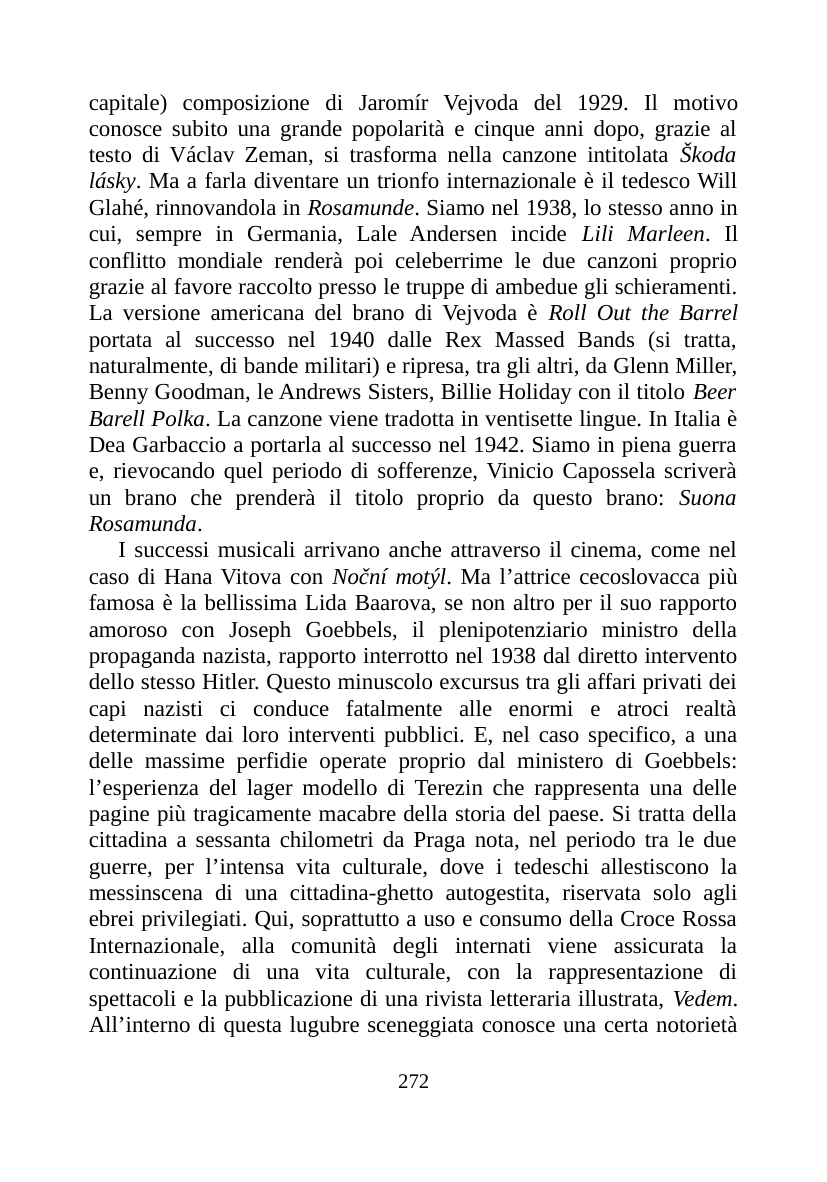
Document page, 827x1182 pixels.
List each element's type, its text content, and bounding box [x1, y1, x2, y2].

text capitale) composizione di Jaromír Vejvoda del 1929. Il motivo conosce subito una grande popolarità e cinque anni dopo, grazie al testo di Václav Zeman, si trasforma nella canzone intitolata Škoda lásky. Ma a farla diventare un trionfo internazionale è il tedesco Will Glahé, rinnovandola in Rosamunde. Siamo nel 1938, lo stesso anno in cui, sempre in Germania, Lale Andersen incide Lili Marleen. Il conflitto mondiale renderà poi celeberrime le due canzoni proprio grazie al favore raccolto presso le truppe di ambedue gli schieramenti. La versione americana del brano di Vejvoda è Roll Out the Barrel portata al successo nel 1940 dalle Rex Massed Bands (si tratta, naturalmente, di bande militari) e ripresa, tra gli altri, da Glenn Miller, Benny Goodman, le Andrews Sisters, Billie Holiday con il titolo Beer Barell Polka. La canzone viene tradotta in ventisette lingue. In Italia è Dea Garbaccio a portarla al successo nel 1942. Siamo in piena guerra e, rievocando quel periodo di sofferenze, Vinicio Capossela scriverà un brano che prenderà il titolo proprio da questo brano: Suona Rosamunda. [88, 88, 738, 537]
text I successi musicali arrivano anche attraverso il cinema, come nel caso di Hana Vitova con Noční motýl. Ma l’attrice cecoslovacca più famosa è la bellissima Lida Baarova, se non altro per il suo rapporto amoroso con Joseph Goebbels, il plenipotenziario ministro della propaganda nazista, rapporto interrotto nel 1938 dal diretto intervento dello stesso Hitler. Questo minuscolo excursus tra gli affari privati dei capi nazisti ci conduce fatalmente alle enormi e atroci realtà determinate dai loro interventi pubblici. E, nel caso specifico, a una delle massime perfidie operate proprio dal ministero di Goebbels: l’esperienza del lager modello di Terezin che rappresenta una delle pagine più tragicamente macabre della storia del paese. Si tratta della cittadina a sessanta chilometri da Praga nota, nel periodo tra le due guerre, per l’intensa vita culturale, dove i tedeschi allestiscono la messinscena di una cittadina-ghetto autogestita, riservata solo agli ebrei privilegiati. Qui, soprattutto a uso e consumo della Croce Rossa Internazionale, alla comunità degli internati viene assicurata la continuazione di una vita culturale, con la rappresentazione di spettacoli e la pubblicazione di una rivista letteraria illustrata, Vedem. All’interno di questa lugubre sceneggiata conosce una certa notorietà [88, 537, 738, 1037]
